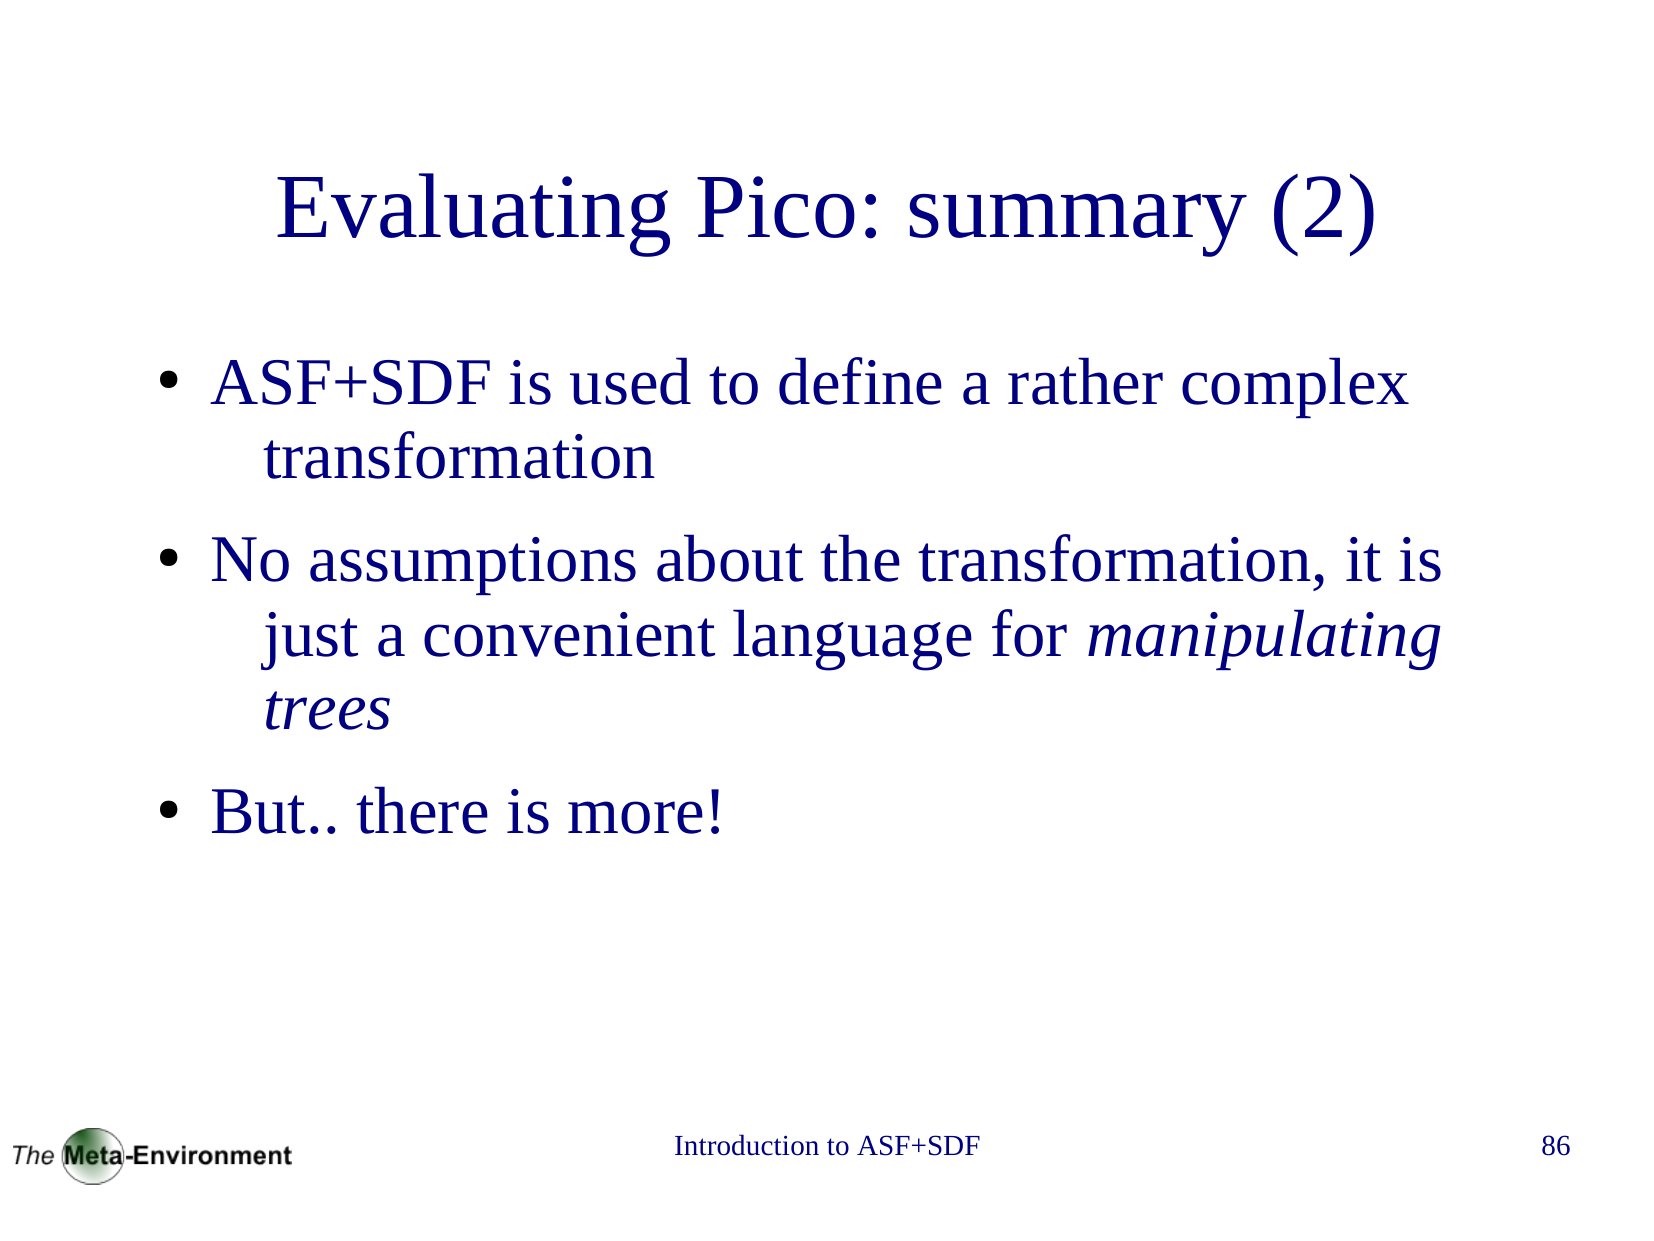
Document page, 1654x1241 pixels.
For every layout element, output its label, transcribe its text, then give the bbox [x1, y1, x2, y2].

title Evaluating Pico: summary (2) [121, 102, 1534, 311]
picture [13, 1128, 292, 1185]
list ASF+SDF is used to define a rather complex transformation No assumptions about the transformation, it is just a convenient language for manipulating trees But.. there is more! [121, 344, 1534, 1127]
